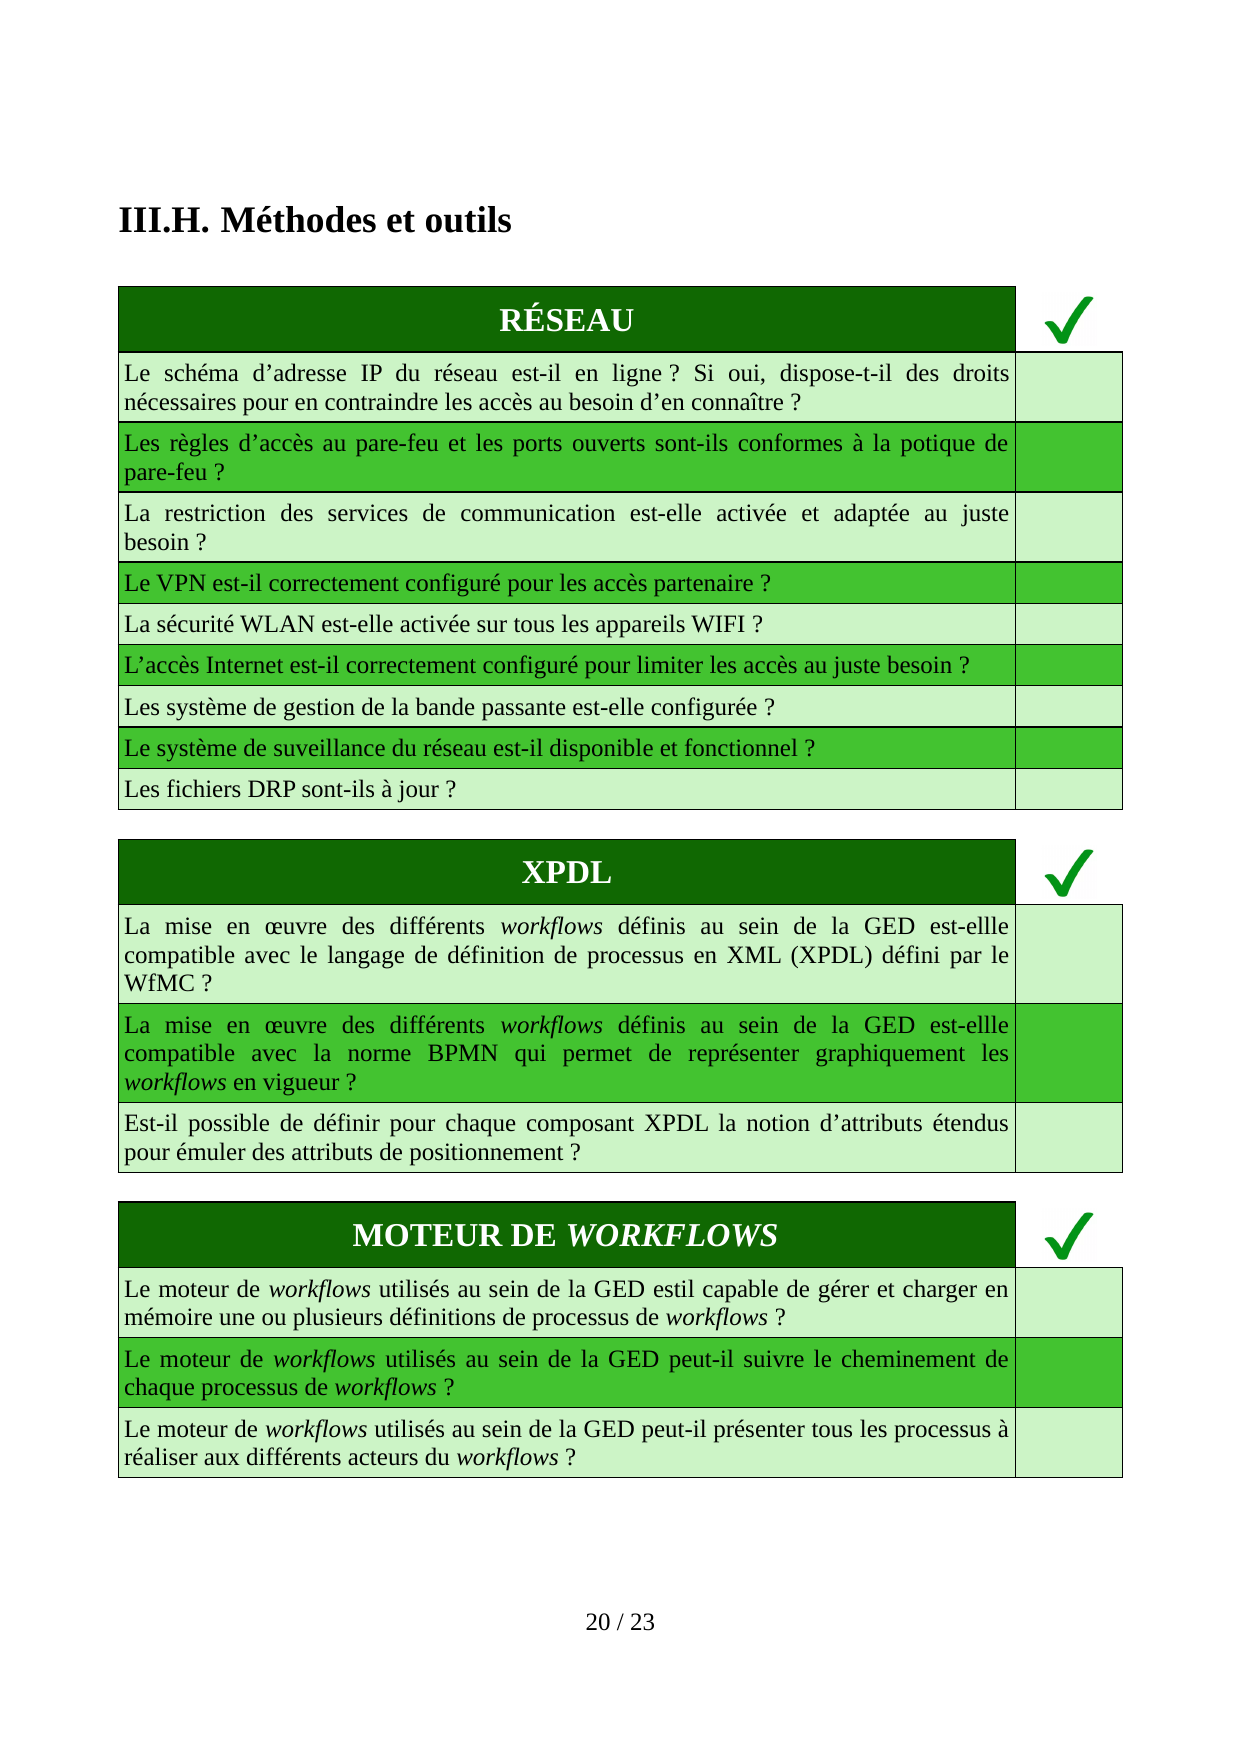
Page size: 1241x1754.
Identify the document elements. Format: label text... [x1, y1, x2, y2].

table_header XPDL [119, 840, 1015, 904]
table_cell [1016, 563, 1122, 603]
table_cell [1016, 353, 1122, 421]
table_cell Le système de suveillance du réseau est-il disponible et fonctionnel ? [119, 728, 1015, 768]
table_cell [1016, 423, 1122, 491]
table_cell Les fichiers DRP sont-ils à jour ? [119, 769, 1015, 809]
table_cell Le moteur de workflows utilisés au sein de la GED estil capable de gérer et charger en mémoire une ou plusieurs définitions de processus de workflows ? [119, 1268, 1015, 1337]
table_cell [1016, 769, 1122, 809]
table_cell Le schéma d’adresse IP du réseau est-il en ligne ? Si oui, dispose-t-il des droits nécessaires pour en contraindre les accès au besoin d’en connaître ? [119, 353, 1015, 421]
table_cell [1016, 728, 1122, 768]
table_cell Le moteur de workflows utilisés au sein de la GED peut-il suivre le cheminement de chaque processus de workflows ? [119, 1338, 1015, 1407]
table_cell Les règles d’accès au pare-feu et les ports ouverts sont-ils conformes à la potique de pare-feu ? [119, 423, 1015, 491]
table_cell [1016, 1408, 1122, 1477]
table_header MOTEUR DE WORKFLOWS [119, 1203, 1015, 1267]
picture [1040, 292, 1097, 346]
table_cell Les système de gestion de la bande passante est-elle configurée ? [119, 686, 1015, 726]
table_cell [1016, 604, 1122, 644]
table_cell [1016, 686, 1122, 726]
table_cell [1016, 493, 1122, 561]
table_header [1016, 286, 1122, 351]
table_cell La mise en œuvre des différents workflows définis au sein de la GED est-ellle compatible avec la norme BPMN qui permet de représenter graphiquement les workflows en vigueur ? [119, 1004, 1015, 1102]
table_cell [1016, 1004, 1122, 1102]
table_cell [1016, 1103, 1122, 1172]
picture [1040, 1208, 1097, 1262]
table_cell Le VPN est-il correctement configuré pour les accès partenaire ? [119, 563, 1015, 603]
table_cell [1016, 1338, 1122, 1407]
table_cell La sécurité WLAN est-elle activée sur tous les appareils WIFI ? [119, 604, 1015, 644]
table_cell [1016, 905, 1122, 1003]
table_header [1016, 839, 1122, 904]
table_cell L’accès Internet est-il correctement configuré pour limiter les accès au juste besoin ? [119, 645, 1015, 685]
table_cell Est-il possible de définir pour chaque composant XPDL la notion d’attributs étendus pour émuler des attributs de positionnement ? [119, 1103, 1015, 1172]
table_header RÉSEAU [119, 287, 1015, 351]
table_cell [1016, 645, 1122, 685]
table_cell La mise en œuvre des différents workflows définis au sein de la GED est-ellle compatible avec le langage de définition de processus en XML (XPDL) défini par le WfMC ? [119, 905, 1015, 1003]
table_cell Le moteur de workflows utilisés au sein de la GED peut-il présenter tous les processus à réaliser aux différents acteurs du workflows ? [119, 1408, 1015, 1477]
subtitle Méthodes et outils [118, 197, 1122, 240]
table_cell La restriction des services de communication est-elle activée et adaptée au juste besoin ? [119, 493, 1015, 561]
table_header [1016, 1201, 1122, 1267]
picture [1040, 845, 1097, 899]
table_cell [1016, 1268, 1122, 1337]
